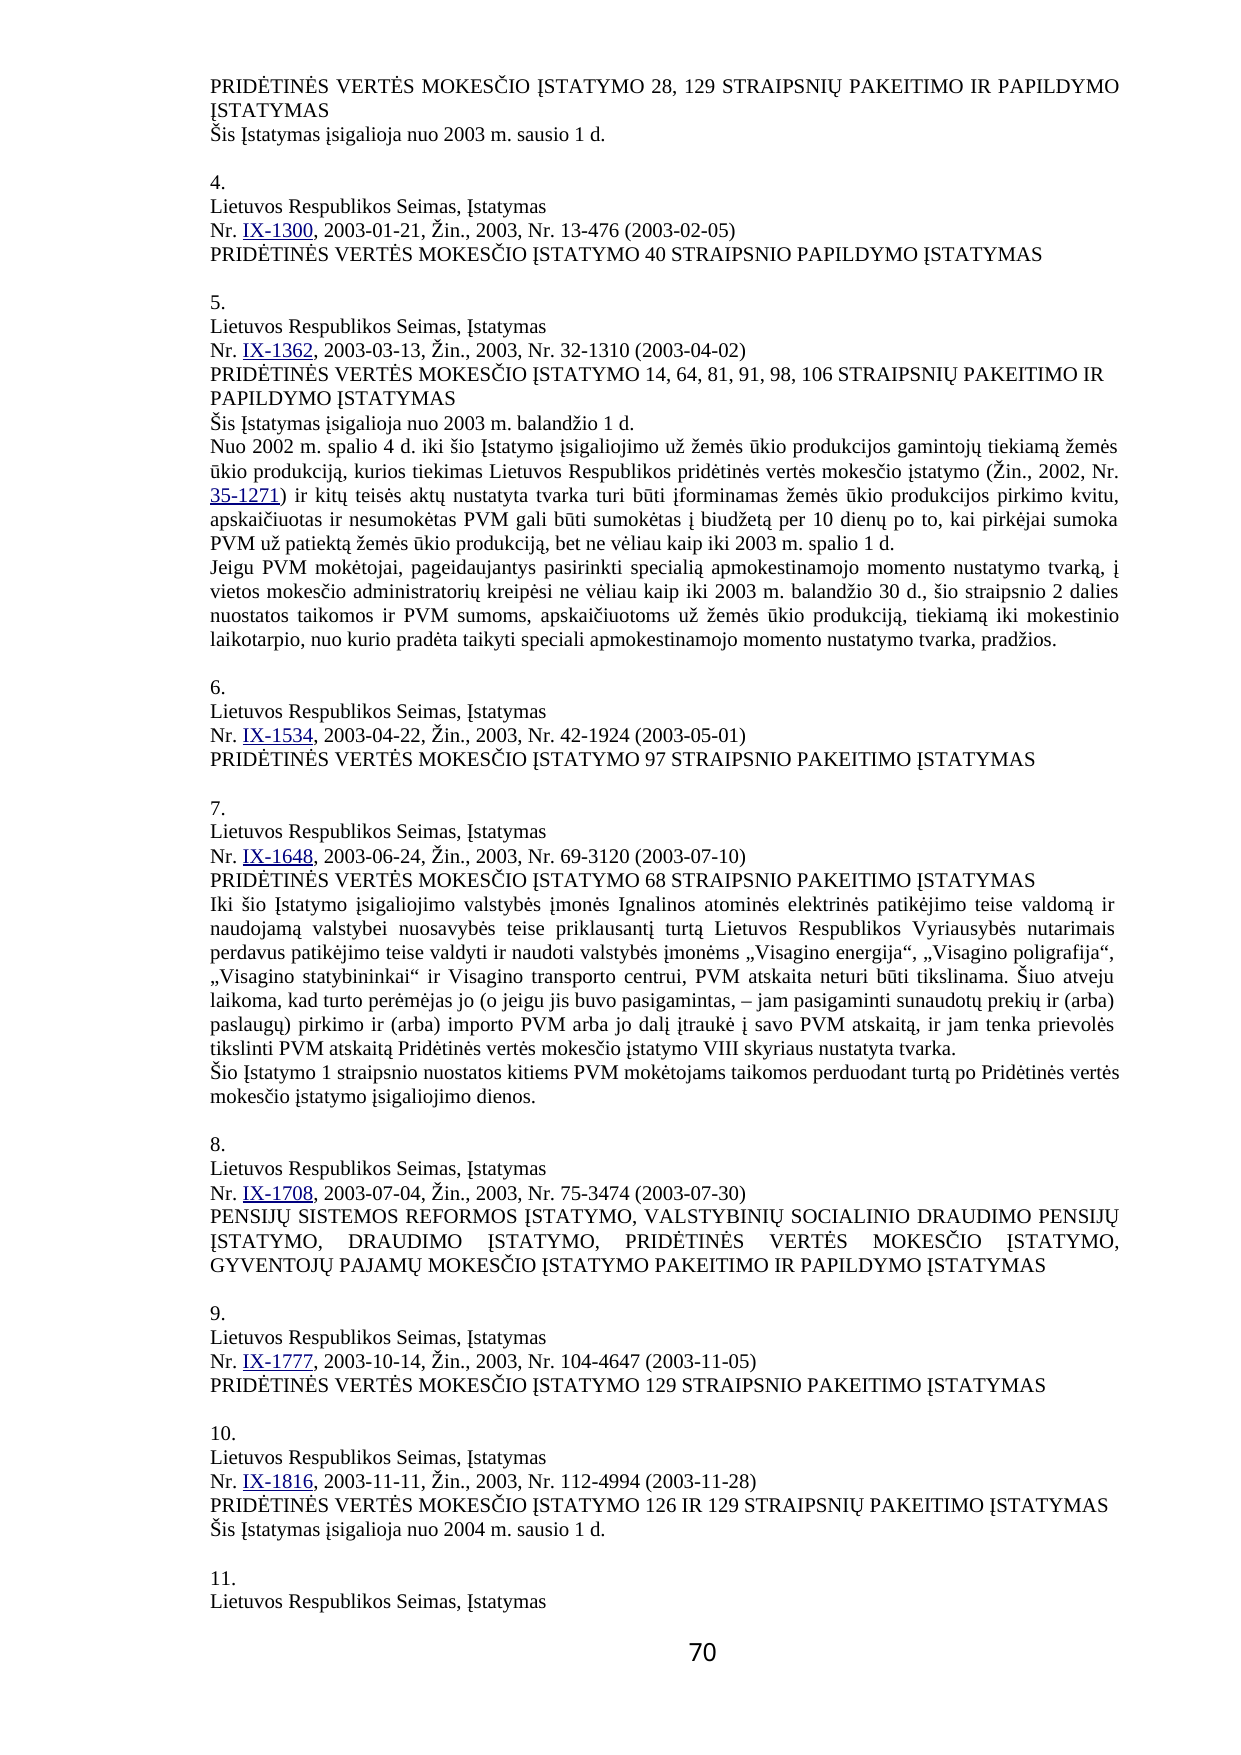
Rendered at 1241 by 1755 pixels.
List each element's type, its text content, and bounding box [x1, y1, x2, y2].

text 5. [210, 290, 1120, 314]
text Iki šio Įstatymo įsigaliojimo valstybės įmonės Ignalinos atominės elektrinės patikėjimo teise valdomą ir naudojamą valstybei nuosavybės teise priklausantį turtą Lietuvos Respublikos Vyriausybės nutarimais perdavus patikėjimo teise valdyti ir naudoti valstybės įmonėms „Visagino energija“, „Visagino poligrafija“, „Visagino statybininkai“ ir Visagino transporto centrui, PVM atskaita neturi būti tikslinama. Šiuo atveju laikoma, kad turto perėmėjas jo (o jeigu jis buvo pasigamintas, – jam pasigaminti sunaudotų prekių ir (arba) paslaugų) pirkimo ir (arba) importo PVM arba jo dalį įtraukė į savo PVM atskaitą, ir jam tenka prievolės tikslinti PVM atskaitą Pridėtinės vertės mokesčio įstatymo VIII skyriaus nustatyta tvarka. [210, 892, 1116, 1060]
text Lietuvos Respublikos Seimas, Įstatymas [210, 1325, 1120, 1349]
text PRIDĖTINĖS VERTĖS MOKESČIO ĮSTATYMO 14, 64, 81, 91, 98, 106 STRAIPSNIŲ PAKEITIMO IR PAPILDYMO ĮSTATYMAS [210, 362, 1120, 410]
text Nr. IX-1816, 2003-11-11, Žin., 2003, Nr. 112-4994 (2003-11-28) [210, 1469, 1120, 1493]
text PRIDĖTINĖS VERTĖS MOKESČIO ĮSTATYMO 28, 129 STRAIPSNIŲ PAKEITIMO IR PAPILDYMO ĮSTATYMAS [210, 73, 1120, 122]
text Šio Įstatymo 1 straipsnio nuostatos kitiems PVM mokėtojams taikomos perduodant turtą po Pridėtinės vertės mokesčio įstatymo įsigaliojimo dienos. [210, 1060, 1120, 1108]
text PRIDĖTINĖS VERTĖS MOKESČIO ĮSTATYMO 97 STRAIPSNIO PAKEITIMO ĮSTATYMAS [210, 747, 1120, 771]
text PENSIJŲ SISTEMOS REFORMOS ĮSTATYMO, VALSTYBINIŲ SOCIALINIO DRAUDIMO PENSIJŲ ĮSTATYMO, DRAUDIMO ĮSTATYMO, PRIDĖTINĖS VERTĖS MOKESČIO ĮSTATYMO, GYVENTOJŲ PAJAMŲ MOKESČIO ĮSTATYMO PAKEITIMO IR PAPILDYMO ĮSTATYMAS [210, 1204, 1120, 1277]
text 10. [210, 1421, 1120, 1445]
text 6. [210, 675, 1120, 699]
text Šis Įstatymas įsigalioja nuo 2003 m. sausio 1 d. [210, 122, 1120, 146]
text Šis Įstatymas įsigalioja nuo 2003 m. balandžio 1 d. [210, 410, 1120, 434]
text Nr. IX-1777, 2003-10-14, Žin., 2003, Nr. 104-4647 (2003-11-05) [210, 1349, 1120, 1373]
text Lietuvos Respublikos Seimas, Įstatymas [210, 1589, 1120, 1613]
text 11. [210, 1565, 1120, 1589]
text Lietuvos Respublikos Seimas, Įstatymas [210, 819, 1120, 843]
text PRIDĖTINĖS VERTĖS MOKESČIO ĮSTATYMO 129 STRAIPSNIO PAKEITIMO ĮSTATYMAS [210, 1373, 1120, 1397]
text Lietuvos Respublikos Seimas, Įstatymas [210, 1445, 1120, 1469]
text Lietuvos Respublikos Seimas, Įstatymas [210, 1156, 1120, 1180]
text Nr. IX-1648, 2003-06-24, Žin., 2003, Nr. 69-3120 (2003-07-10) [210, 843, 1120, 868]
text PRIDĖTINĖS VERTĖS MOKESČIO ĮSTATYMO 40 STRAIPSNIO PAPILDYMO ĮSTATYMAS [210, 242, 1120, 266]
text Jeigu PVM mokėtojai, pageidaujantys pasirinkti specialią apmokestinamojo momento nustatymo tvarką, į vietos mokesčio administratorių kreipėsi ne vėliau kaip iki 2003 m. balandžio 30 d., šio straipsnio 2 dalies nuostatos taikomos ir PVM sumoms, apskaičiuotoms už žemės ūkio produkciją, tiekiamą iki mokestinio laikotarpio, nuo kurio pradėta taikyti speciali apmokestinamojo momento nustatymo tvarka, pradžios. [210, 555, 1120, 651]
text Nuo 2002 m. spalio 4 d. iki šio Įstatymo įsigaliojimo už žemės ūkio produkcijos gamintojų tiekiamą žemės ūkio produkciją, kurios tiekimas Lietuvos Respublikos pridėtinės vertės mokesčio įstatymo (Žin., 2002, Nr. 35-1271) ir kitų teisės aktų nustatyta tvarka turi būti įforminamas žemės ūkio produkcijos pirkimo kvitu, apskaičiuotas ir nesumokėtas PVM gali būti sumokėtas į biudžetą per 10 dienų po to, kai pirkėjai sumoka PVM už patiektą žemės ūkio produkciją, bet ne vėliau kaip iki 2003 m. spalio 1 d. [210, 434, 1120, 555]
text 7. [210, 795, 1120, 819]
text 8. [210, 1132, 1120, 1156]
text Nr. IX-1362, 2003-03-13, Žin., 2003, Nr. 32-1310 (2003-04-02) [210, 338, 1120, 362]
text 9. [210, 1301, 1120, 1325]
text Nr. IX-1300, 2003-01-21, Žin., 2003, Nr. 13-476 (2003-02-05) [210, 218, 1120, 242]
text Nr. IX-1708, 2003-07-04, Žin., 2003, Nr. 75-3474 (2003-07-30) [210, 1180, 1120, 1204]
text Nr. IX-1534, 2003-04-22, Žin., 2003, Nr. 42-1924 (2003-05-01) [210, 723, 1120, 747]
text 4. [210, 170, 1120, 194]
text Lietuvos Respublikos Seimas, Įstatymas [210, 699, 1120, 723]
text PRIDĖTINĖS VERTĖS MOKESČIO ĮSTATYMO 68 STRAIPSNIO PAKEITIMO ĮSTATYMAS [210, 868, 1120, 892]
text Lietuvos Respublikos Seimas, Įstatymas [210, 314, 1120, 338]
text Šis Įstatymas įsigalioja nuo 2004 m. sausio 1 d. [210, 1517, 1120, 1541]
text Lietuvos Respublikos Seimas, Įstatymas [210, 194, 1120, 218]
text PRIDĖTINĖS VERTĖS MOKESČIO ĮSTATYMO 126 IR 129 STRAIPSNIŲ PAKEITIMO ĮSTATYMAS [210, 1493, 1120, 1517]
